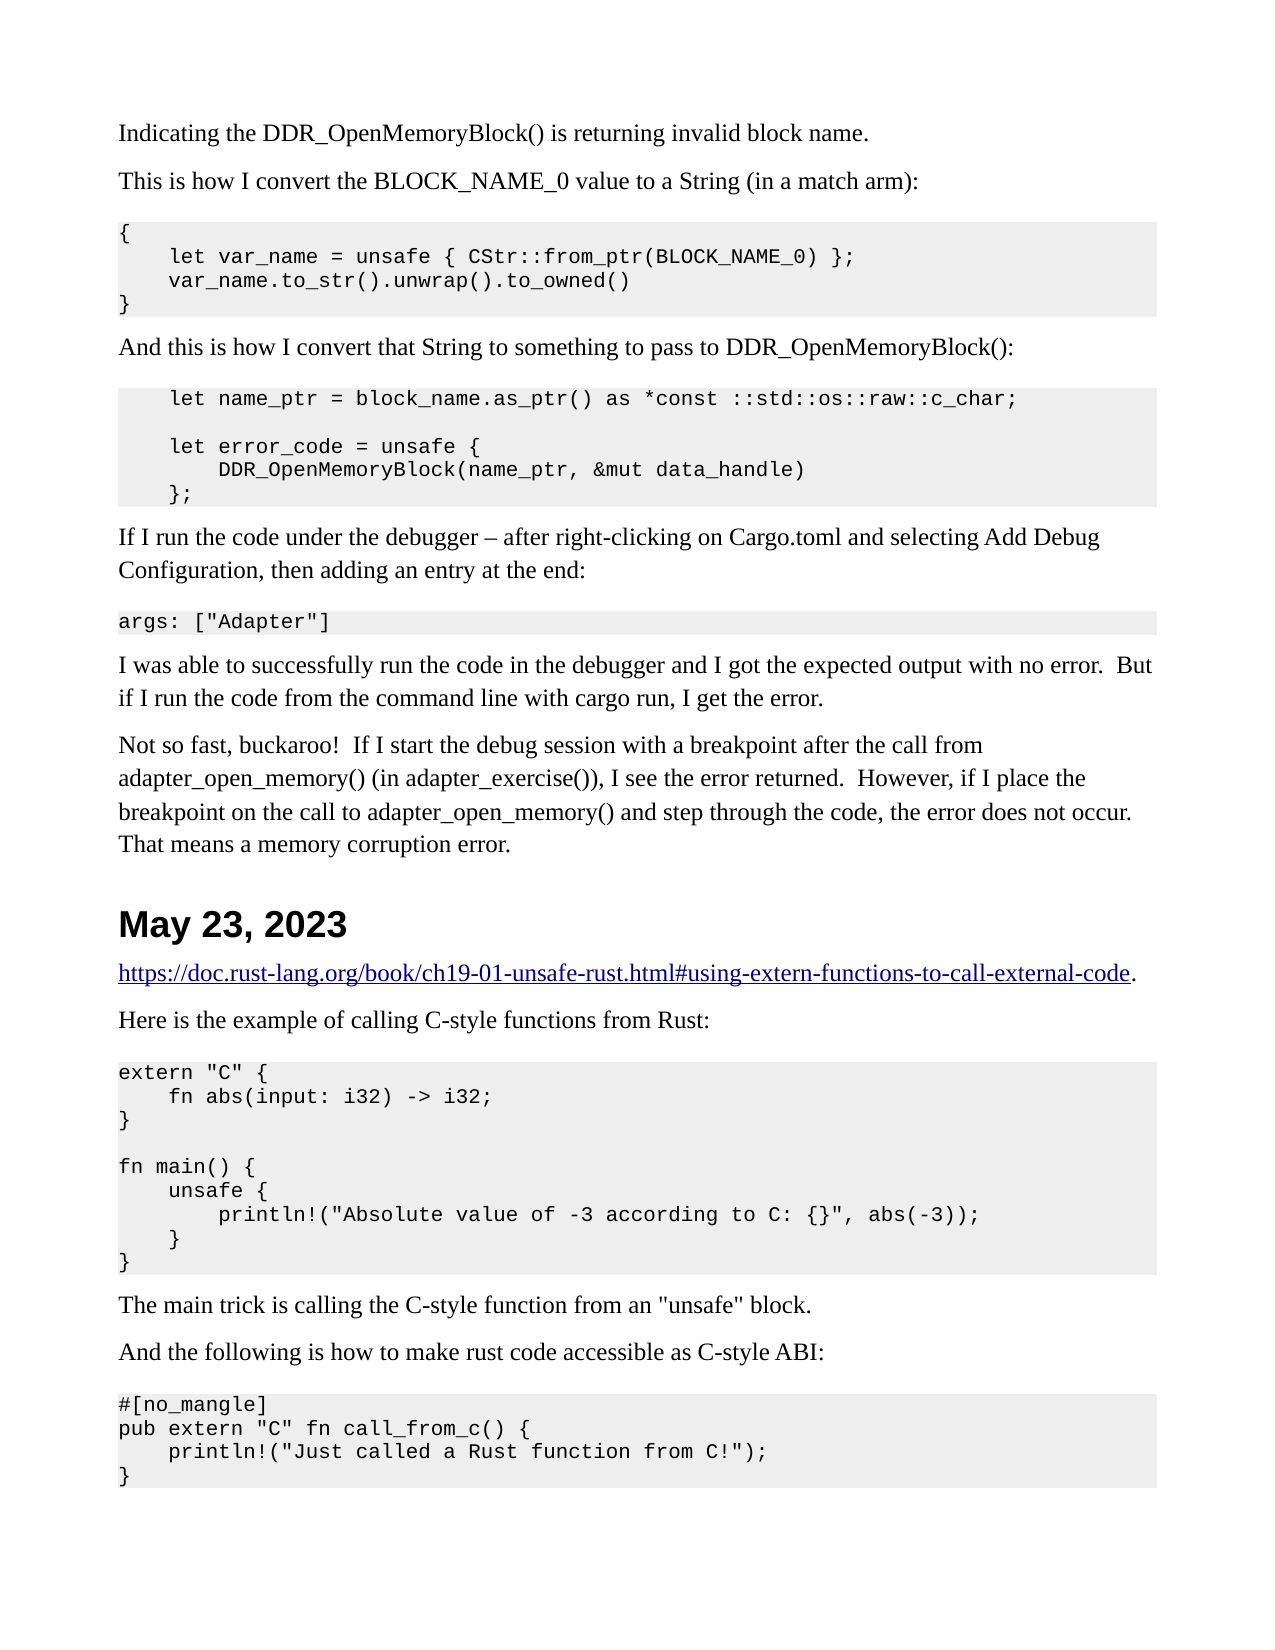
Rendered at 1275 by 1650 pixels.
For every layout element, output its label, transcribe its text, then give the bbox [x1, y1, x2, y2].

text fn main() { [118, 1157, 1157, 1180]
text DDR_OpenMemoryBlock(name_ptr, &mut data_handle) [118, 459, 1157, 483]
text { [118, 222, 1157, 246]
text var_name.to_str().unwrap().to_owned() [118, 269, 1157, 293]
subtitle May 23, 2023 [118, 902, 1157, 945]
text } [118, 1227, 1157, 1251]
text extern "C" { [118, 1062, 1157, 1086]
text args: ["Adapter"] [118, 611, 1157, 635]
text unsafe { [118, 1180, 1157, 1204]
text } [118, 293, 1157, 317]
text let var_name = unsafe { CStr::from_ptr(BLOCK_NAME_0) }; [118, 246, 1157, 269]
text Indicating the DDR_OpenMemoryBlock() is returning invalid block name. [118, 118, 1157, 147]
text If I run the code under the debugger – after right-clicking on Cargo.toml and selecting Add Debug Configuration, then adding an entry at the end: [118, 522, 1157, 583]
text let name_ptr = block_name.as_ptr() as *const ::std::os::raw::c_char; [118, 388, 1157, 412]
text println!("Absolute value of -3 according to C: {}", abs(-3)); [118, 1204, 1157, 1227]
text I was able to successfully run the code in the debugger and I got the expected output with no error. But if I run the code from the command line with cargo run, I get the error. [118, 650, 1157, 712]
text https://doc.rust-lang.org/book/ch19-01-unsafe-rust.html#using-extern-functions-to-call-external-code. [118, 958, 1157, 987]
text And this is how I convert that String to something to pass to DDR_OpenMemoryBlock(): [118, 332, 1157, 361]
text Not so fast, buckaroo! If I start the debug session with a breakpoint after the call from adapter_open_memory() (in adapter_exercise()), I see the error returned. However, if I place the breakpoint on the call to adapter_open_memory() and step through the code, the error does not occur. That means a memory corruption error. [118, 731, 1157, 858]
text fn abs(input: i32) -> i32; [118, 1086, 1157, 1109]
text let error_code = unsafe { [118, 436, 1157, 459]
text And the following is how to make rust code accessible as C-style ABI: [118, 1337, 1157, 1366]
text This is how I convert the BLOCK_NAME_0 value to a String (in a match arm): [118, 166, 1157, 194]
text println!("Just called a Rust function from C!"); [118, 1441, 1157, 1465]
text #[no_mangle] [118, 1394, 1157, 1418]
text Here is the example of calling C-style functions from Rust: [118, 1005, 1157, 1034]
text pub extern "C" fn call_from_c() { [118, 1418, 1157, 1441]
text } [118, 1109, 1157, 1133]
text }; [118, 483, 1157, 507]
text The main trick is calling the C-style function from an "unsafe" block. [118, 1290, 1157, 1318]
text } [118, 1251, 1157, 1275]
text } [118, 1465, 1157, 1488]
